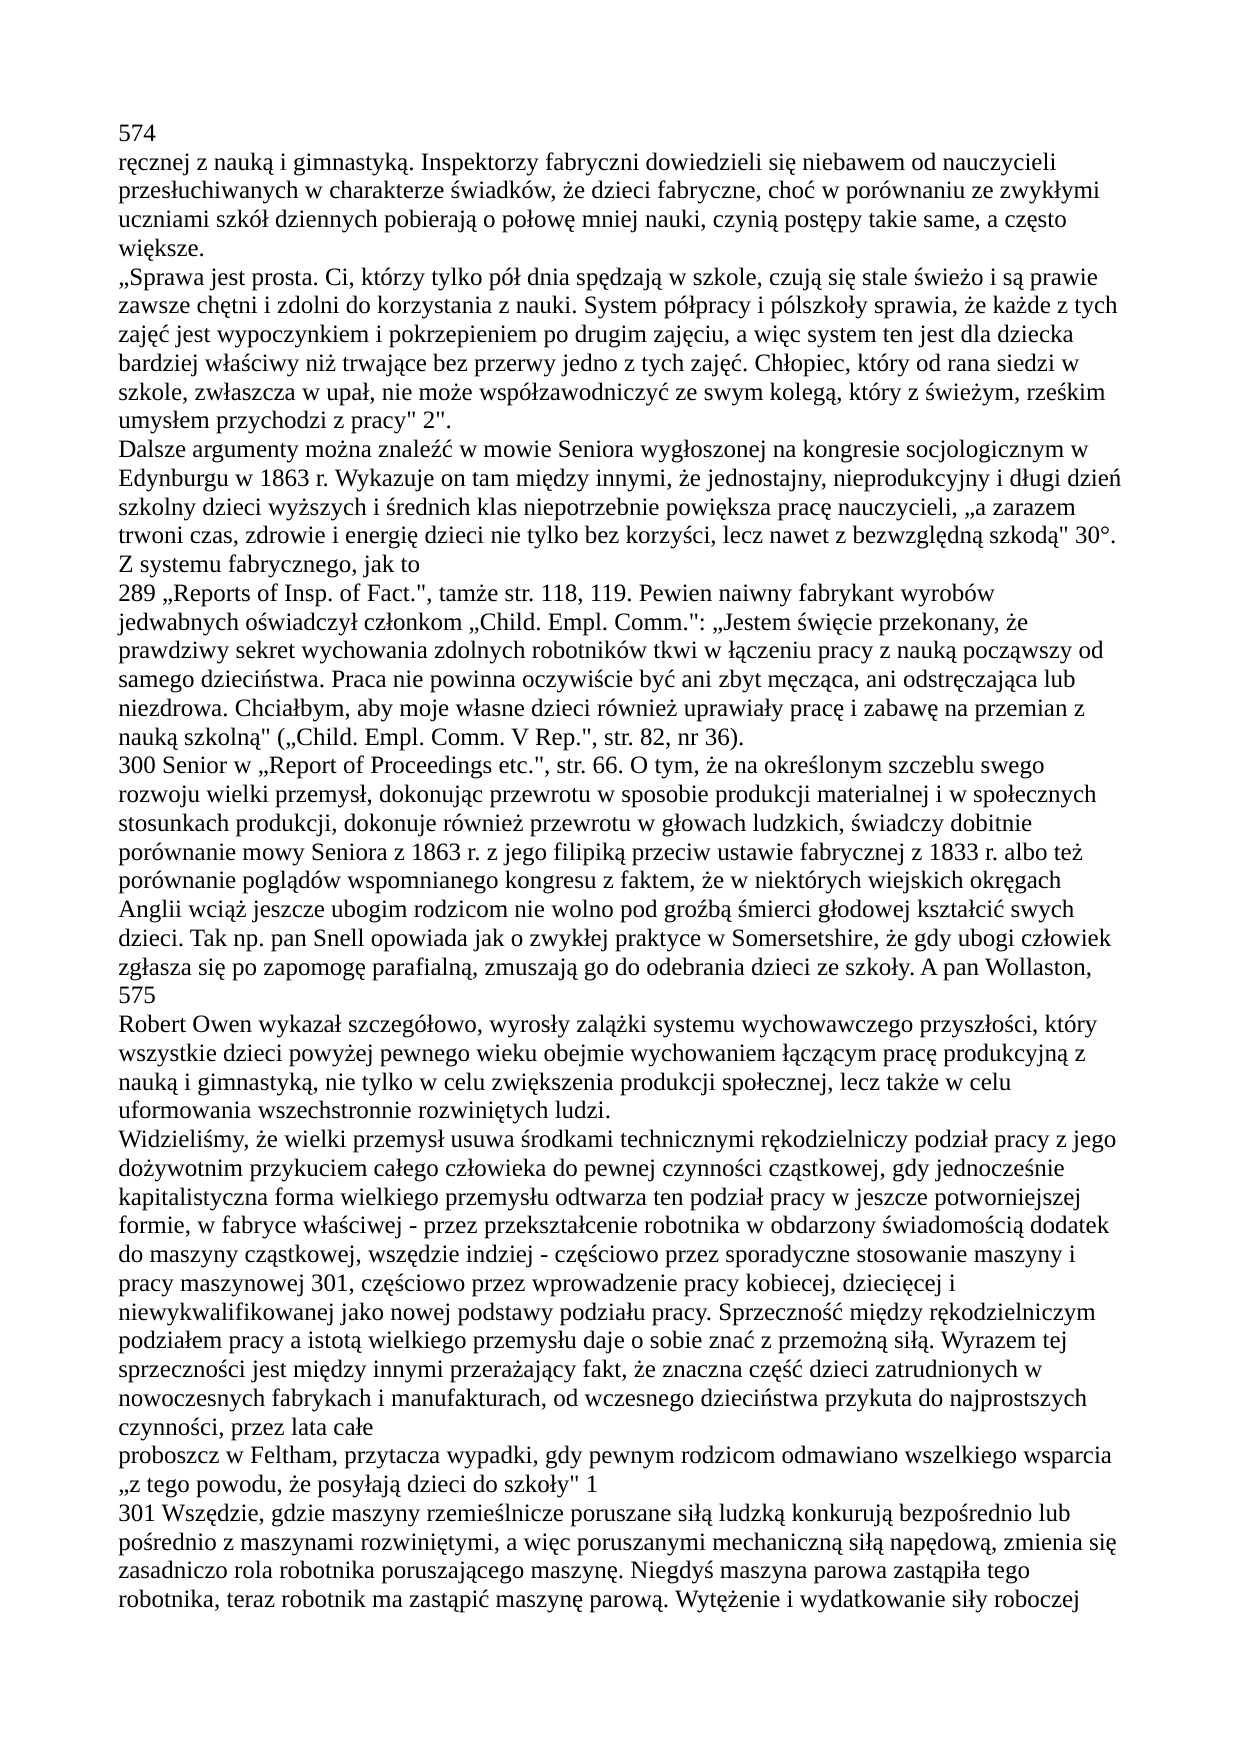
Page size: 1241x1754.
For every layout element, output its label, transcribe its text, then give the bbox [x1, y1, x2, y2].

text 575 [118, 981, 1122, 1009]
text 574 [118, 118, 1122, 147]
text proboszcz w Feltham, przytacza wypadki, gdy pewnym rodzicom odmawiano wszelkiego wsparcia „z tego powodu, że posyłają dzieci do szkoły" 1 [118, 1441, 1122, 1498]
text 289 „Reports of Insp. of Fact.", tamże str. 118, 119. Pewien naiwny fabrykant wyrobów jedwabnych oświadczył członkom „Child. Empl. Comm.": „Jestem święcie przekonany, że prawdziwy sekret wychowania zdolnych robotników tkwi w łączeniu pracy z nauką począwszy od samego dzieciństwa. Praca nie powinna oczywiście być ani zbyt męcząca, ani odstręczająca lub niezdrowa. Chciałbym, aby moje własne dzieci również uprawiały pracę i zabawę na przemian z nauką szkolną" („Child. Empl. Comm. V Rep.", str. 82, nr 36). [118, 578, 1122, 751]
text 300 Senior w „Report of Proceedings etc.", str. 66. O tym, że na określonym szczeblu swego rozwoju wielki przemysł, dokonując przewrotu w sposobie produkcji materialnej i w społecznych stosunkach produkcji, dokonuje również przewrotu w głowach ludzkich, świadczy dobitnie porównanie mowy Seniora z 1863 r. z jego filipiką przeciw ustawie fabrycznej z 1833 r. albo też porównanie poglądów wspomnianego kongresu z faktem, że w niektórych wiejskich okręgach Anglii wciąż jeszcze ubogim rodzicom nie wolno pod groźbą śmierci głodowej kształcić swych dzieci. Tak np. pan Snell opowiada jak o zwykłej praktyce w Somersetshire, że gdy ubogi człowiek zgłasza się po zapomogę parafialną, zmuszają go do odebrania dzieci ze szkoły. A pan Wollaston, [118, 751, 1122, 981]
text 301 Wszędzie, gdzie maszyny rzemieślnicze poruszane siłą ludzką konkurują bezpośrednio lub pośrednio z maszynami rozwiniętymi, a więc poruszanymi mechaniczną siłą napędową, zmienia się zasadniczo rola robotnika poruszającego maszynę. Niegdyś maszyna parowa zastąpiła tego robotnika, teraz robotnik ma zastąpić maszynę parową. Wytężenie i wydatkowanie siły roboczej [118, 1498, 1122, 1613]
text „Sprawa jest prosta. Ci, którzy tylko pół dnia spędzają w szkole, czują się stale świeżo i są prawie zawsze chętni i zdolni do korzystania z nauki. System półpracy i pólszkoły sprawia, że każde z tych zajęć jest wypoczynkiem i pokrzepieniem po drugim zajęciu, a więc system ten jest dla dziecka bardziej właściwy niż trwające bez przerwy jedno z tych zajęć. Chłopiec, który od rana siedzi w szkole, zwłaszcza w upał, nie może współzawodniczyć ze swym kolegą, który z świeżym, rześkim umysłem przychodzi z pracy" 2". [118, 262, 1122, 434]
text Robert Owen wykazał szczegółowo, wyrosły zalążki systemu wychowawczego przyszłości, który wszystkie dzieci powyżej pewnego wieku obejmie wychowaniem łączącym pracę produkcyjną z nauką i gimnastyką, nie tylko w celu zwiększenia produkcji społecznej, lecz także w celu uformowania wszechstronnie rozwiniętych ludzi. [118, 1009, 1122, 1124]
text Dalsze argumenty można znaleźć w mowie Seniora wygłoszonej na kongresie socjologicznym w Edynburgu w 1863 r. Wykazuje on tam między innymi, że jednostajny, nieprodukcyjny i długi dzień szkolny dzieci wyższych i średnich klas niepotrzebnie powiększa pracę nauczycieli, „a zarazem trwoni czas, zdrowie i energię dzieci nie tylko bez korzyści, lecz nawet z bezwzględną szkodą" 30°. Z systemu fabrycznego, jak to [118, 434, 1122, 578]
text Widzieliśmy, że wielki przemysł usuwa środkami technicznymi rękodzielniczy podział pracy z jego dożywotnim przykuciem całego człowieka do pewnej czynności cząstkowej, gdy jednocześnie kapitalistyczna forma wielkiego przemysłu odtwarza ten podział pracy w jeszcze potworniejszej formie, w fabryce właściwej - przez przekształcenie robotnika w obdarzony świadomością dodatek do maszyny cząstkowej, wszędzie indziej - częściowo przez sporadyczne stosowanie maszyny i pracy maszynowej 301, częściowo przez wprowadzenie pracy kobiecej, dziecięcej i niewykwalifikowanej jako nowej podstawy podziału pracy. Sprzeczność między rękodzielniczym podziałem pracy a istotą wielkiego przemysłu daje o sobie znać z przemożną siłą. Wyrazem tej sprzeczności jest między innymi przerażający fakt, że znaczna część dzieci zatrudnionych w nowoczesnych fabrykach i manufakturach, od wczesnego dzieciństwa przykuta do najprostszych czynności, przez lata całe [118, 1124, 1122, 1441]
text ręcznej z nauką i gimnastyką. Inspektorzy fabryczni dowiedzieli się niebawem od nauczycieli przesłuchiwanych w charakterze świadków, że dzieci fabryczne, choć w porównaniu ze zwykłymi uczniami szkół dziennych pobierają o połowę mniej nauki, czynią postępy takie same, a często większe. [118, 147, 1122, 262]
